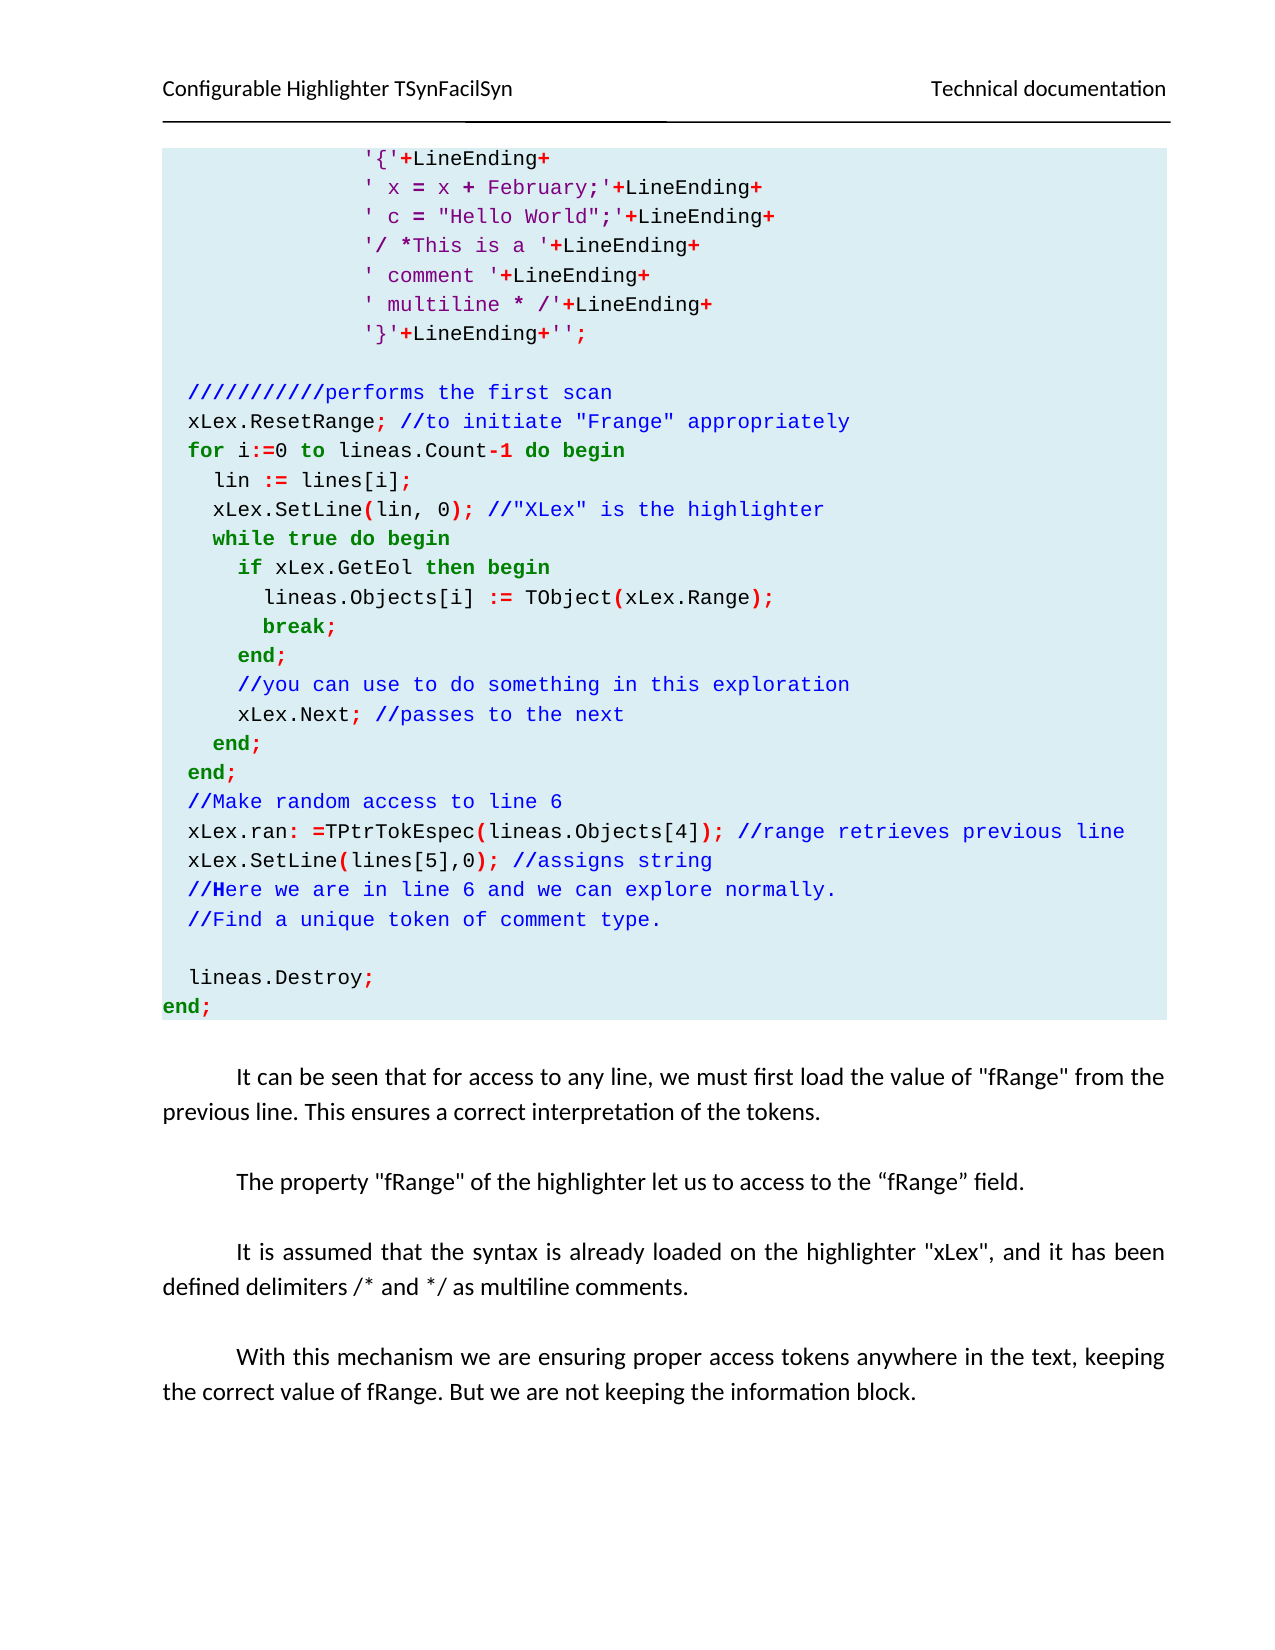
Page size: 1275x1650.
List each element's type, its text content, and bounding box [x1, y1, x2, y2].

text break; [162, 616, 1167, 639]
text ' c = "Hello World";'+LineEnding+ [162, 206, 1167, 230]
text xLex.Next; //passes to the next [162, 704, 1167, 727]
text ' x = x + February;'+LineEnding+ [162, 177, 1167, 201]
text '}'+LineEnding+''; [162, 323, 1167, 347]
text It can be seen that for access to any line, we must first load the value of "fRange" from the previous line. This ensures a correct interpretation of the tokens. [162, 1061, 1167, 1126]
text if xLex.GetEol then begin [162, 557, 1167, 581]
text //Find a unique token of comment type. [162, 909, 1167, 932]
text ///////////performs the first scan [162, 382, 1167, 405]
text xLex.SetLine(lin, 0); //"XLex" is the highlighter [162, 499, 1167, 522]
text end; [162, 996, 1167, 1020]
text With this mechanism we are ensuring proper access tokens anywhere in the text, keeping the correct value of fRange. But we are not keeping the information block. [162, 1341, 1167, 1406]
text //Here we are in line 6 and we can explore normally. [162, 879, 1167, 903]
text '/ *This is a '+LineEnding+ [162, 235, 1167, 259]
text xLex.ResetRange; //to initiate "Frange" appropriately [162, 411, 1167, 435]
text end; [162, 733, 1167, 757]
text lineas.Objects[i] := TObject(xLex.Range); [162, 587, 1167, 610]
text xLex.SetLine(lines[5],0); //assigns string [162, 850, 1167, 874]
text while true do begin [162, 528, 1167, 552]
text xLex.ran: =TPtrTokEspec(lineas.Objects[4]); //range retrieves previous line [162, 821, 1167, 844]
text It is assumed that the syntax is already loaded on the highlighter "xLex", and it has been defined delimiters /* and */ as multiline comments. [162, 1236, 1167, 1301]
text lin := lines[i]; [162, 469, 1167, 493]
text end; [162, 645, 1167, 669]
text ' comment '+LineEnding+ [162, 265, 1167, 288]
text The property "fRange" of the highlighter let us to access to the “fRange” field. [162, 1166, 1167, 1196]
text ' multiline * /'+LineEnding+ [162, 294, 1167, 318]
text //you can use to do something in this exploration [162, 674, 1167, 698]
text //Make random access to line 6 [162, 792, 1167, 815]
text end; [162, 762, 1167, 786]
text for i:=0 to lineas.Count-1 do begin [162, 440, 1167, 464]
text '{'+LineEnding+ [162, 148, 1167, 171]
text lineas.Destroy; [162, 967, 1167, 991]
